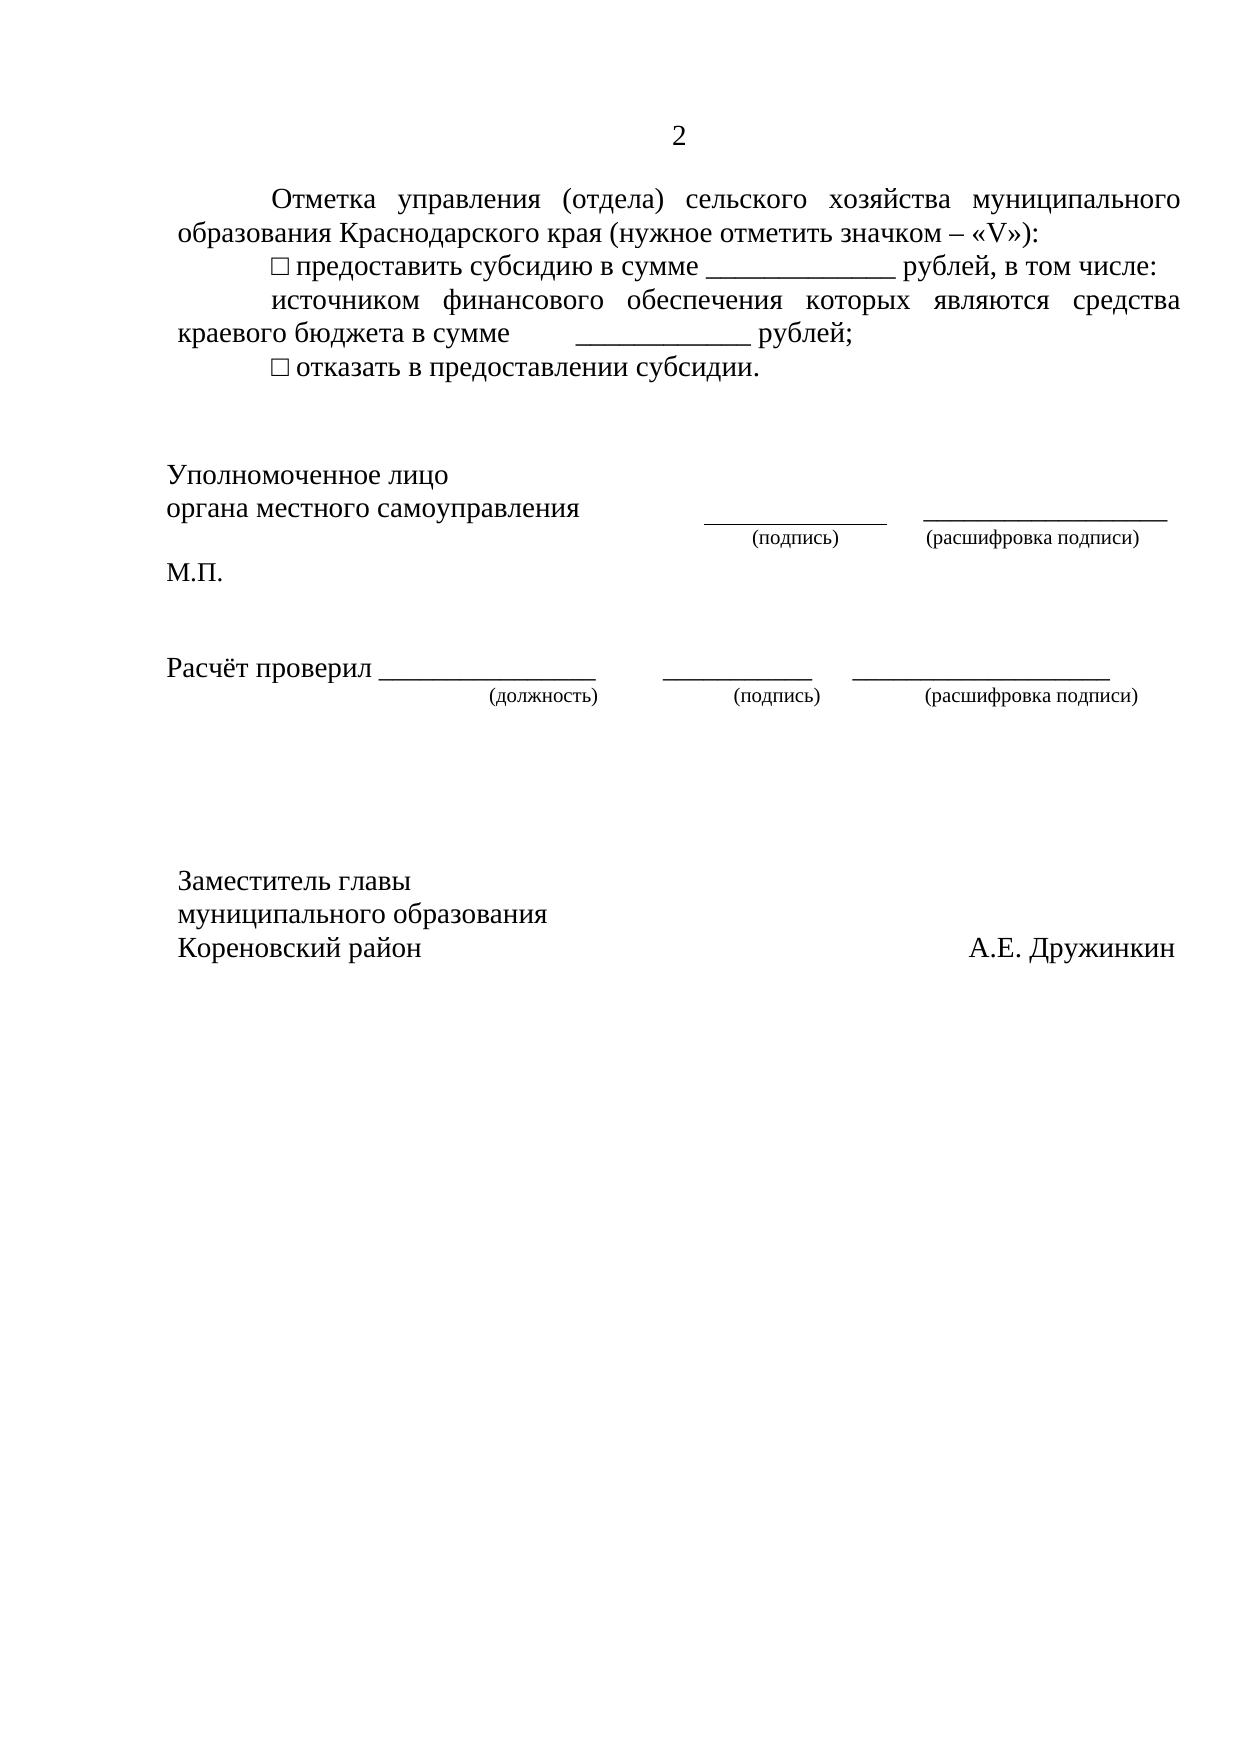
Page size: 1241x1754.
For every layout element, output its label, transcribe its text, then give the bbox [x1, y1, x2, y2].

table_cell Расчёт проверил ________________ ___________ ___________________ [155, 650, 1178, 683]
text муниципального образования [177, 897, 1181, 930]
table_header [719, 383, 875, 457]
table_cell Уполномоченное лицо органа местного самоуправления [155, 457, 704, 524]
text □ отказать в предоставлении субсидии. [177, 349, 1181, 382]
table_cell (расшифровка подписи) [887, 524, 1178, 619]
table_header [1152, 383, 1178, 457]
table_cell М.П. [155, 524, 704, 619]
text источником финансового обеспечения которых являются средства краевого бюджета в сумме ____________ рублей; [177, 282, 1181, 349]
table_cell [155, 619, 704, 650]
table_header [934, 383, 1152, 457]
table_cell (должность) (подпись) (расшифровка подписи) [155, 683, 1178, 707]
table_cell __________________ [887, 457, 1178, 524]
text Заместитель главы [177, 863, 1181, 897]
text Отметка управления (отдела) сельского хозяйства муниципального образования Краснодарского края (нужное отметить значком – «V»): [177, 181, 1181, 248]
table_cell [704, 457, 887, 524]
table_header [155, 383, 719, 457]
table_cell [704, 619, 887, 650]
text □ предоставить субсидию в сумме _____________ рублей, в том числе: [177, 248, 1181, 282]
table_cell [887, 619, 1178, 650]
text Кореновский район А.Е. Дружинкин [177, 930, 1181, 964]
table_cell (подпись) [704, 525, 887, 619]
table_header [875, 383, 934, 457]
